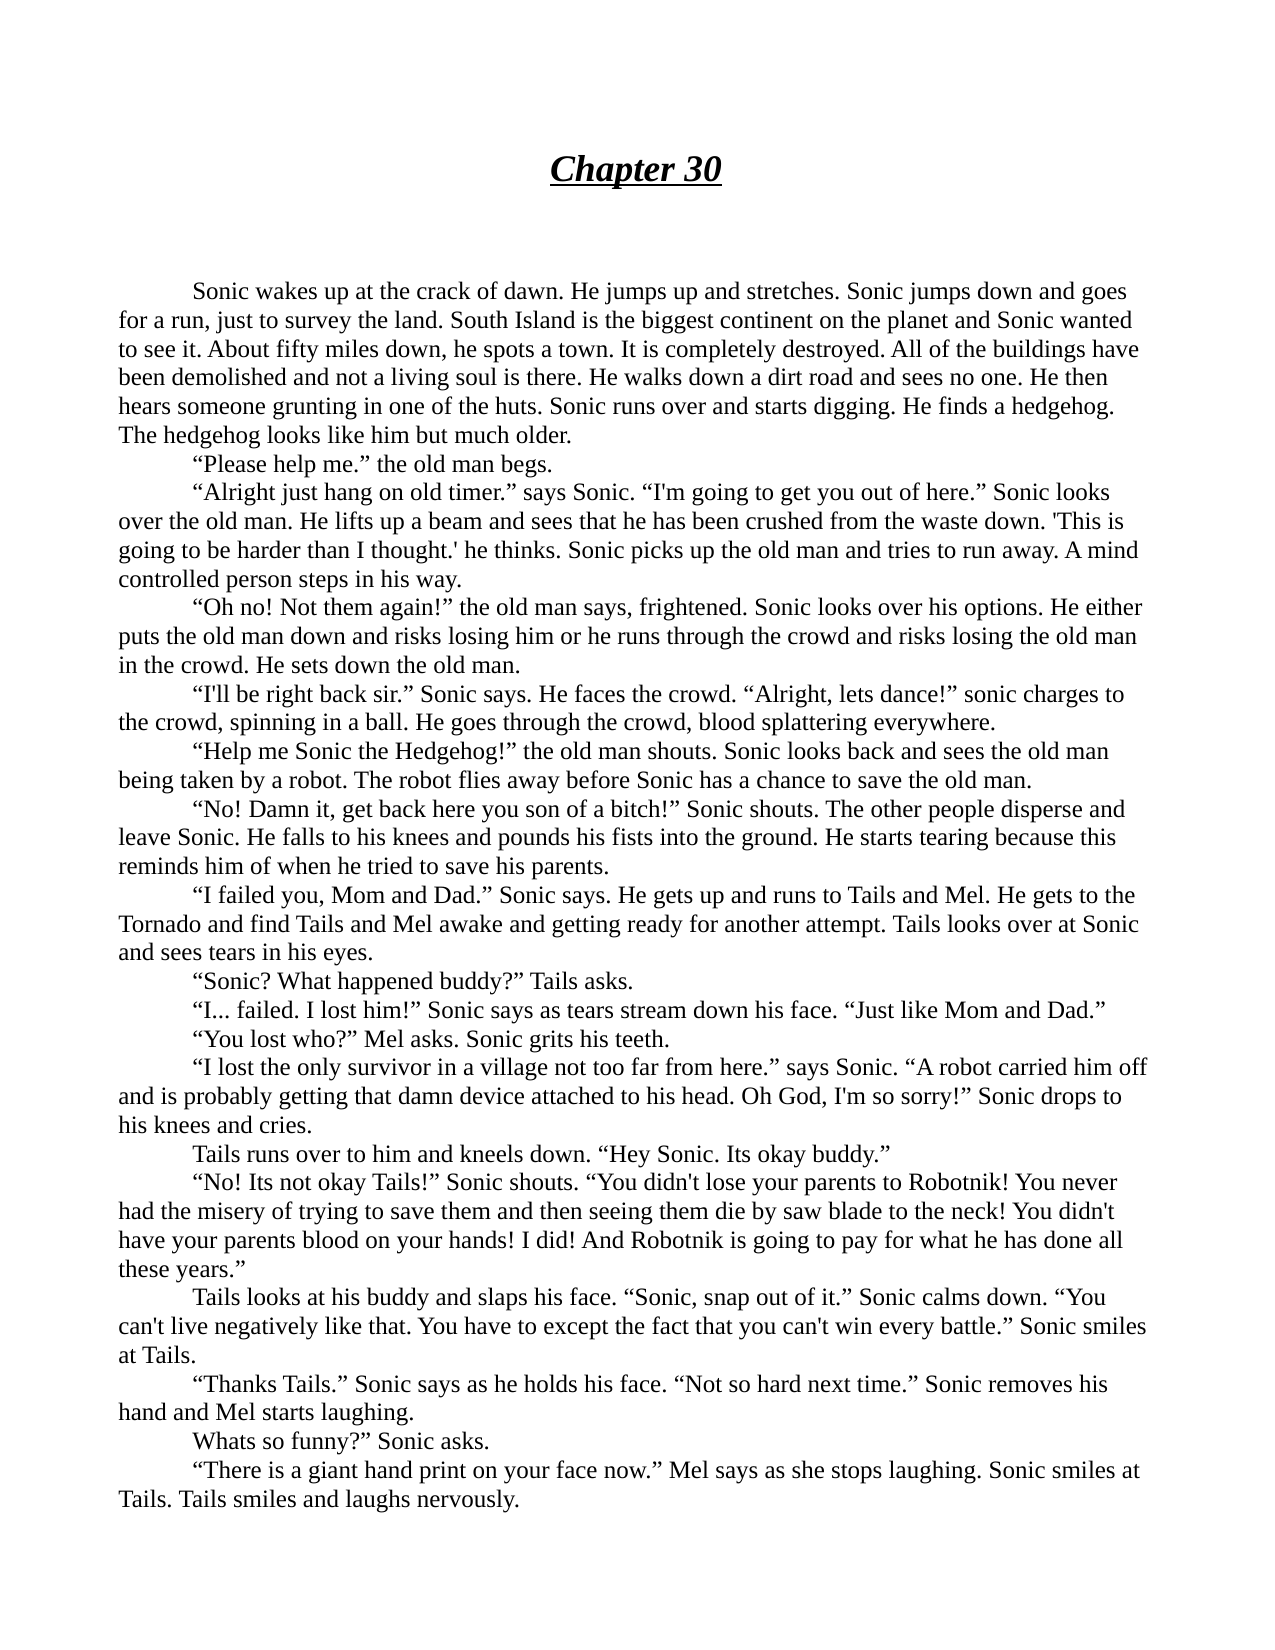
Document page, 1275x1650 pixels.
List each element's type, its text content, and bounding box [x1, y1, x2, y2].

text “I failed you, Mom and Dad.” Sonic says. He gets up and runs to Tails and Mel. He gets to the Tornado and find Tails and Mel awake and getting ready for another attempt. Tails looks over at Sonic and sees tears in his eyes. [118, 880, 1157, 966]
text “I... failed. I lost him!” Sonic says as tears stream down his face. “Just like Mom and Dad.” [118, 995, 1157, 1024]
text Chapter 30 [118, 147, 1157, 190]
text “No! Damn it, get back here you son of a bitch!” Sonic shouts. The other people disperse and leave Sonic. He falls to his knees and pounds his fists into the ground. He starts tearing because this reminds him of when he tried to save his parents. [118, 794, 1157, 880]
text “There is a giant hand print on your face now.” Mel says as she stops laughing. Sonic smiles at Tails. Tails smiles and laughs nervously. [118, 1455, 1157, 1512]
text “No! Its not okay Tails!” Sonic shouts. “You didn't lose your parents to Robotnik! You never had the misery of trying to save them and then seeing them die by saw blade to the neck! You didn't have your parents blood on your hands! I did! And Robotnik is going to pay for what he has done all these years.” [118, 1167, 1157, 1282]
text Tails runs over to him and kneels down. “Hey Sonic. Its okay buddy.” [118, 1139, 1157, 1167]
text “Oh no! Not them again!” the old man says, frightened. Sonic looks over his options. He either puts the old man down and risks losing him or he runs through the crowd and risks losing the old man in the crowd. He sets down the old man. [118, 592, 1157, 679]
text “Thanks Tails.” Sonic says as he holds his face. “Not so hard next time.” Sonic removes his hand and Mel starts laughing. [118, 1369, 1157, 1426]
text “Please help me.” the old man begs. [118, 449, 1157, 477]
text “I lost the only survivor in a village not too far from here.” says Sonic. “A robot carried him off and is probably getting that damn device attached to his head. Oh God, I'm so sorry!” Sonic drops to his knees and cries. [118, 1052, 1157, 1139]
text “You lost who?” Mel asks. Sonic grits his teeth. [118, 1024, 1157, 1052]
text “I'll be right back sir.” Sonic says. He faces the crowd. “Alright, lets dance!” sonic charges to the crowd, spinning in a ball. He goes through the crowd, blood splattering everywhere. [118, 679, 1157, 736]
text Tails looks at his buddy and slaps his face. “Sonic, snap out of it.” Sonic calms down. “You can't live negatively like that. You have to except the fact that you can't win every battle.” Sonic smiles at Tails. [118, 1282, 1157, 1369]
text Whats so funny?” Sonic asks. [118, 1426, 1157, 1455]
text “Alright just hang on old timer.” says Sonic. “I'm going to get you out of here.” Sonic looks over the old man. He lifts up a beam and sees that he has been crushed from the waste down. 'This is going to be harder than I thought.' he thinks. Sonic picks up the old man and tries to run away. A mind controlled person steps in his way. [118, 477, 1157, 592]
text “Sonic? What happened buddy?” Tails asks. [118, 966, 1157, 995]
text “Help me Sonic the Hedgehog!” the old man shouts. Sonic looks back and sees the old man being taken by a robot. The robot flies away before Sonic has a chance to save the old man. [118, 736, 1157, 794]
text Sonic wakes up at the crack of dawn. He jumps up and stretches. Sonic jumps down and goes for a run, just to survey the land. South Island is the biggest continent on the planet and Sonic wanted to see it. About fifty miles down, he spots a town. It is completely destroyed. All of the buildings have been demolished and not a living soul is there. He walks down a dirt road and sees no one. He then hears someone grunting in one of the huts. Sonic runs over and starts digging. He finds a hedgehog. The hedgehog looks like him but much older. [118, 276, 1157, 449]
